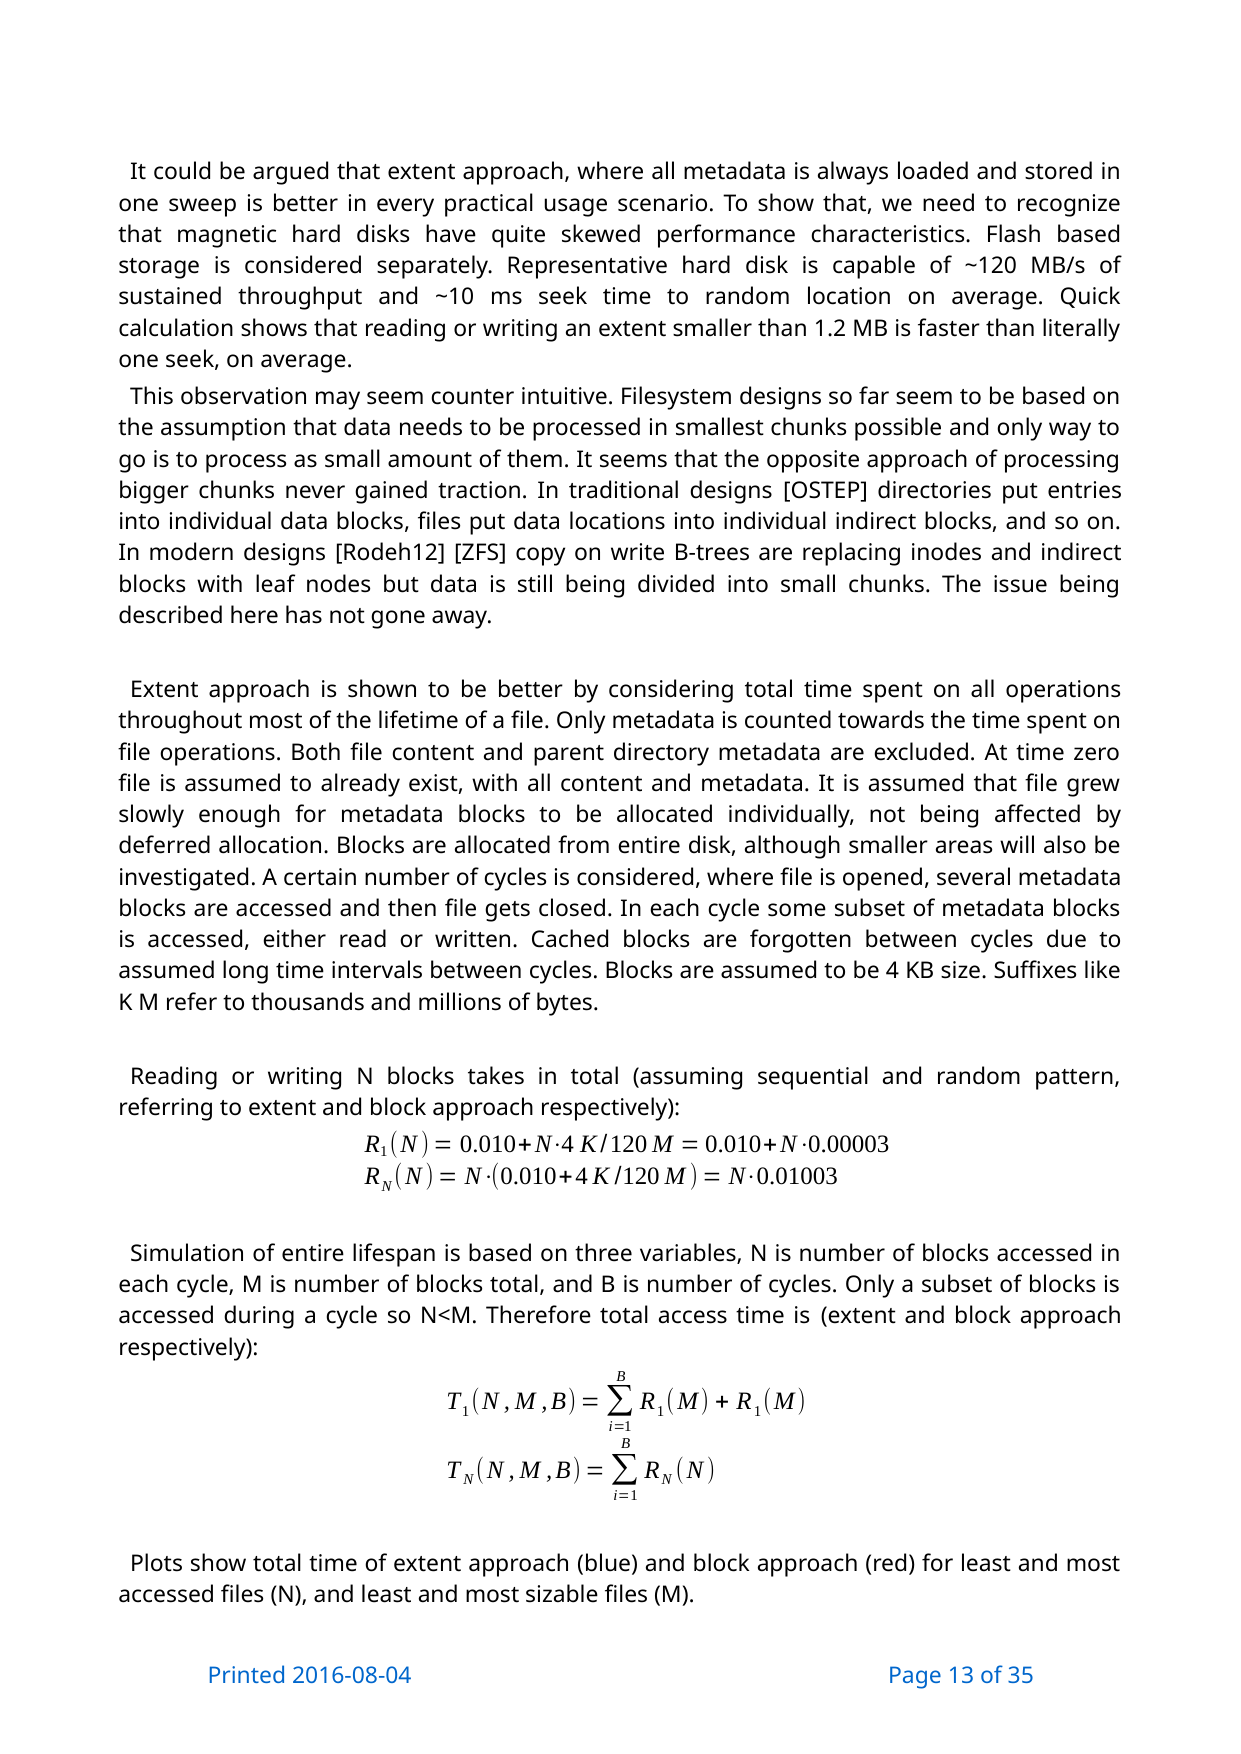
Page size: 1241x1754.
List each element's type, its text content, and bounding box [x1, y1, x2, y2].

text Plots show total time of extent approach (blue) and block approach (red) for least and most accessed files (N), and least and most sizable files (M). [118, 1547, 1122, 1609]
text Simulation of entire lifespan is based on three variables, N is number of blocks accessed in each cycle, M is number of blocks total, and B is number of cycles. Only a subset of blocks is accessed during a cycle so N<M. Therefore total access time is (extent and block approach respectively): [118, 1237, 1122, 1362]
text This observation may seem counter intuitive. Filesystem designs so far seem to be based on the assumption that data needs to be processed in smallest chunks possible and only way to go is to process as small amount of them. It seems that the opposite approach of processing bigger chunks never gained traction. In traditional designs [OSTEP] directories put entries into individual data blocks, files put data locations into individual indirect blocks, and so on. In modern designs [Rodeh12] [ZFS] copy on write B-trees are replacing inodes and indirect blocks with leaf nodes but data is still being divided into small chunks. The issue being described here has not gone away. [118, 380, 1122, 630]
text Extent approach is shown to be better by considering total time spent on all operations throughout most of the lifetime of a file. Only metadata is counted towards the time spent on file operations. Both file content and parent directory metadata are excluded. At time zero file is assumed to already exist, with all content and metadata. It is assumed that file grew slowly enough for metadata blocks to be allocated individually, not being affected by deferred allocation. Blocks are allocated from entire disk, although smaller areas will also be investigated. A certain number of cycles is considered, where file is opened, several metadata blocks are accessed and then file gets closed. In each cycle some subset of metadata blocks is accessed, either read or written. Cached blocks are forgotten between cycles due to assumed long time intervals between cycles. Blocks are assumed to be 4 KB size. Suffixes like K M refer to thousands and millions of bytes. [118, 673, 1122, 1017]
text It could be argued that extent approach, where all metadata is always loaded and stored in one sweep is better in every practical usage scenario. To show that, we need to recognize that magnetic hard disks have quite skewed performance characteristics. Flash based storage is considered separately. Representative hard disk is capable of ~120 MB/s of sustained throughput and ~10 ms seek time to random location on average. Quick calculation shows that reading or writing an extent smaller than 1.2 MB is faster than literally one seek, on average. [118, 155, 1122, 374]
text Reading or writing N blocks takes in total (assuming sequential and random pattern, referring to extent and block approach respectively): [118, 1060, 1122, 1122]
